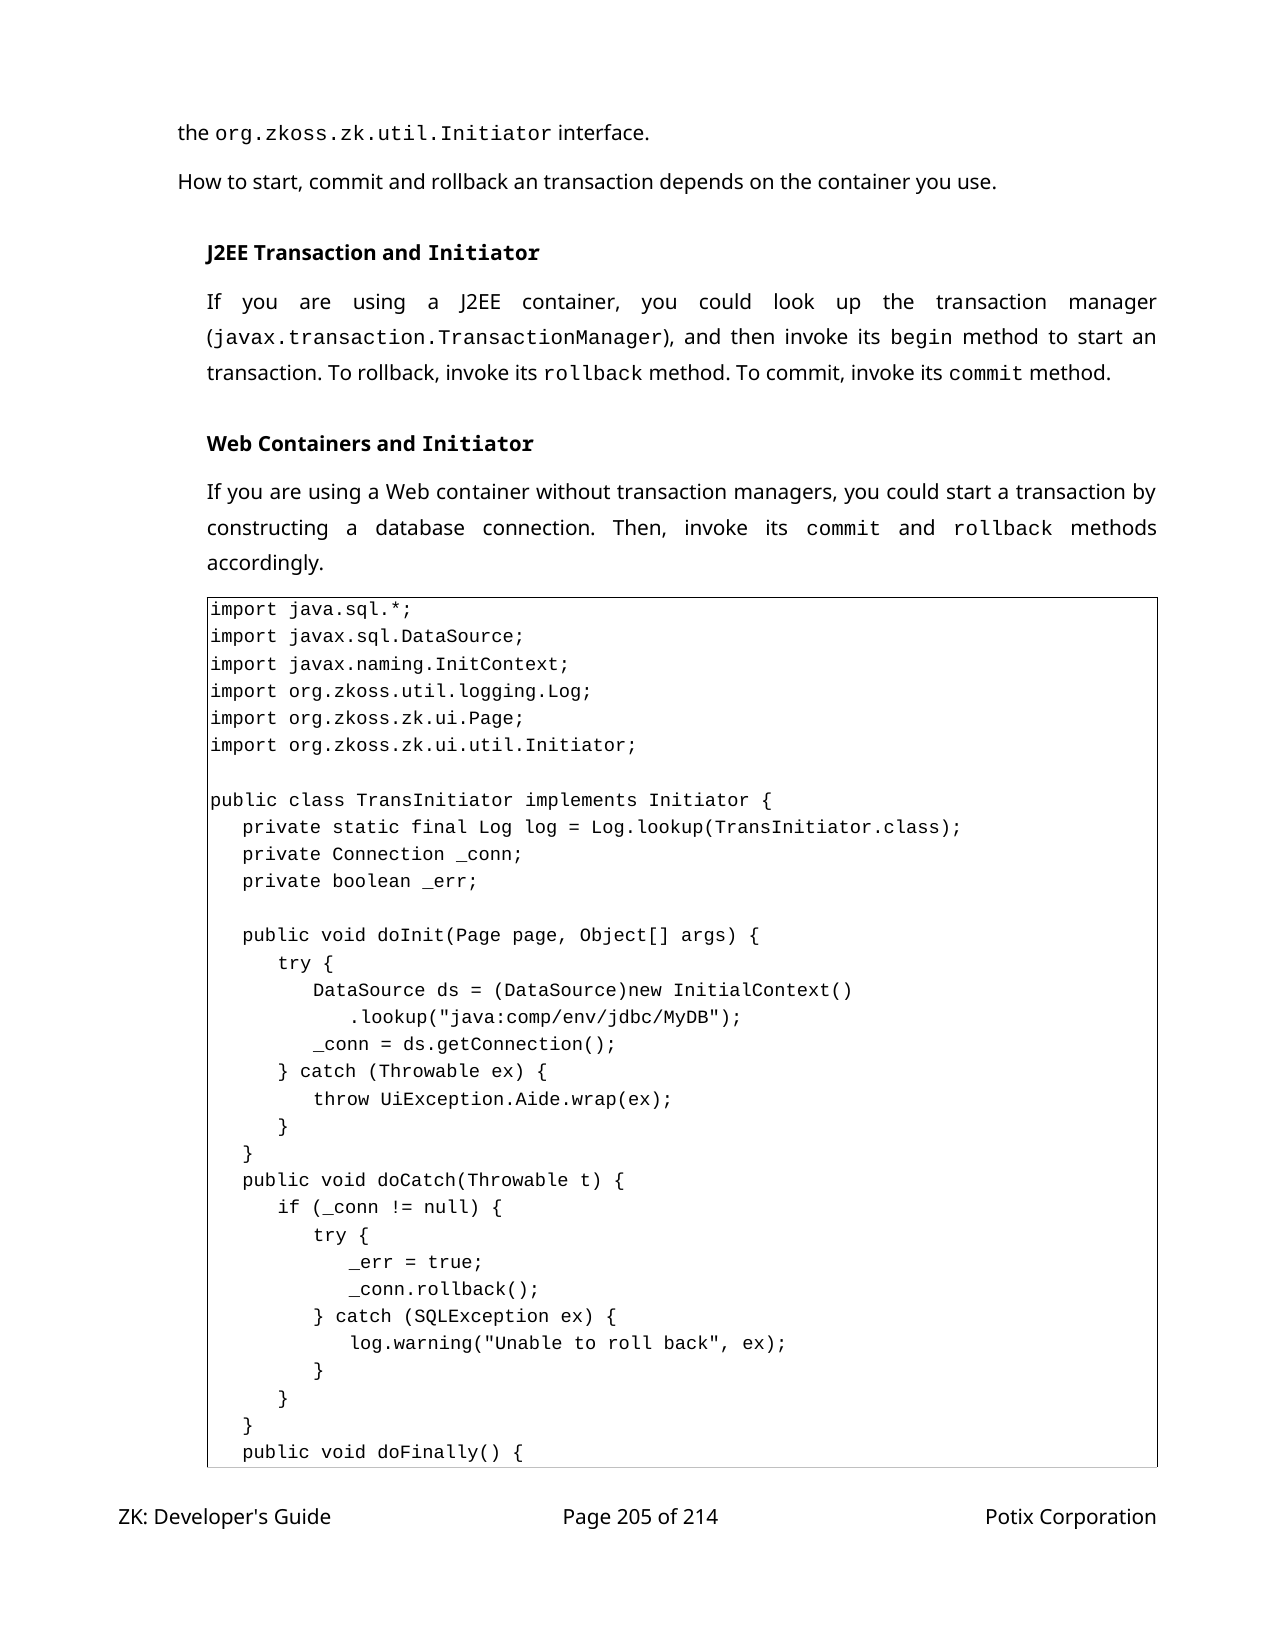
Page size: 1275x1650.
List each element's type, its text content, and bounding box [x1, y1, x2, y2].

text import org.zkoss.zk.ui.util.Initiator; [208, 733, 1157, 757]
text If you are using a Web container without transaction managers, you could start a transaction by constructing a database connection. Then, invoke its commit and rollback methods accordingly. [207, 477, 1157, 576]
text if (_conn != null) { [208, 1195, 1157, 1219]
text private static final Log log = Log.lookup(TransInitiator.class); [208, 814, 1157, 839]
text import org.zkoss.zk.ui.Page; [208, 706, 1157, 730]
text _conn.rollback(); [208, 1277, 1157, 1301]
text try { [208, 951, 1157, 975]
text import org.zkoss.util.logging.Log; [208, 679, 1157, 703]
text } [208, 1141, 1157, 1165]
text import javax.naming.InitContext; [208, 651, 1157, 676]
text _conn = ds.getConnection(); [208, 1032, 1157, 1056]
text .lookup("java:comp/env/jdbc/MyDB"); [208, 1005, 1157, 1029]
text log.warning("Unable to roll back", ex); [208, 1331, 1157, 1355]
text private Connection _conn; [208, 842, 1157, 866]
text the org.zkoss.zk.util.Initiator interface. [177, 118, 1157, 147]
text } [208, 1114, 1157, 1138]
text } [208, 1413, 1157, 1437]
text public void doFinally() { [208, 1440, 1157, 1467]
text import java.sql.*; [208, 598, 1157, 621]
text DataSource ds = (DataSource)new InitialContext() [208, 978, 1157, 1002]
text How to start, commit and rollback an transaction depends on the container you use. [177, 167, 1157, 196]
text import javax.sql.DataSource; [208, 624, 1157, 648]
text public class TransInitiator implements Initiator { [208, 787, 1157, 812]
text private boolean _err; [208, 869, 1157, 893]
text } catch (Throwable ex) { [208, 1059, 1157, 1083]
text try { [208, 1222, 1157, 1247]
text public void doCatch(Throwable t) { [208, 1168, 1157, 1192]
text _err = true; [208, 1249, 1157, 1274]
text } [208, 1386, 1157, 1410]
subtitle J2EE Transaction and Initiator [207, 238, 1157, 266]
text If you are using a J2EE container, you could look up the transaction manager (javax.transaction.TransactionManager), and then invoke its begin method to start an transaction. To rollback, invoke its rollback method. To commit, invoke its commit method. [207, 287, 1157, 386]
text public void doInit(Page page, Object[] args) { [208, 923, 1157, 948]
text } catch (SQLException ex) { [208, 1304, 1157, 1328]
text throw UiException.Aide.wrap(ex); [208, 1086, 1157, 1111]
text } [208, 1358, 1157, 1383]
subtitle Web Containers and Initiator [207, 429, 1157, 457]
